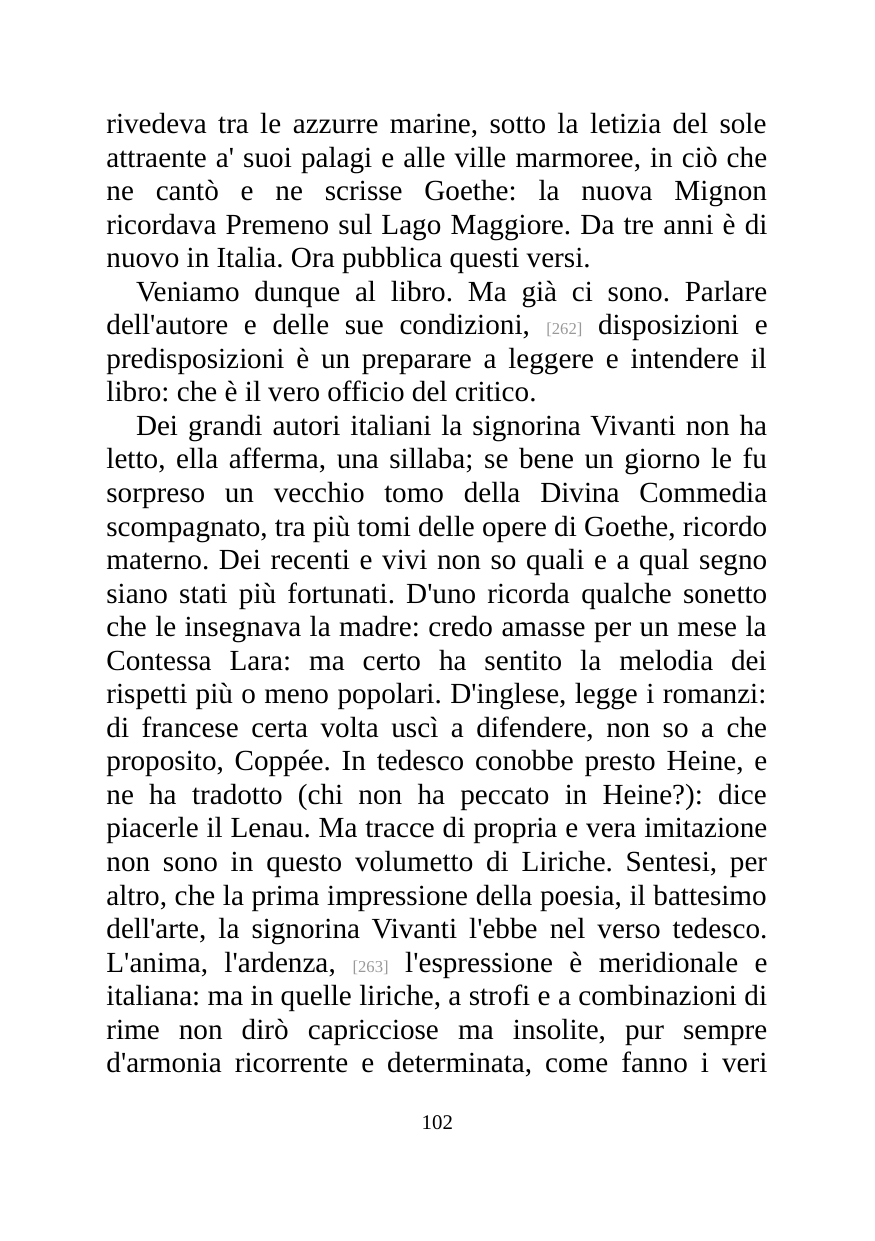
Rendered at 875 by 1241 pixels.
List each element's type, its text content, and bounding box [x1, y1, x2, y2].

text Dei grandi autori italiani la signorina Vivanti non ha letto, ella afferma, una sillaba; se bene un giorno le fu sorpreso un vecchio tomo della Divina Commedia scompagnato, tra più tomi delle opere di Goethe, ricordo materno. Dei recenti e vivi non so quali e a qual segno siano stati più fortunati. D'uno ricorda qualche sonetto che le insegnava la madre: credo amasse per un mese la Contessa Lara: ma certo ha sentito la melodia dei rispetti più o meno popolari. D'inglese, legge i romanzi: di francese certa volta uscì a difendere, non so a che proposito, Coppée. In tedesco conobbe presto Heine, e ne ha tradotto (chi non ha peccato in Heine?): dice piacerle il Lenau. Ma tracce di propria e vera imitazione non sono in questo volumetto di Liriche. Sentesi, per altro, che la prima impressione della poesia, il battesimo dell'arte, la signorina Vivanti l'ebbe nel verso tedesco. L'anima, l'ardenza, [263] l'espressione è meridionale e italiana: ma in quelle liriche, a strofi e a combinazioni di rime non dirò capricciose ma insolite, pur sempre d'armonia ricorrente e determinata, come fanno i veri [106, 408, 768, 1079]
text rivedeva tra le azzurre marine, sotto la letizia del sole attraente a' suoi palagi e alle ville marmoree, in ciò che ne cantò e ne scrisse Goethe: la nuova Mignon ricordava Premeno sul Lago Maggiore. Da tre anni è di nuovo in Italia. Ora pubblica questi versi. [106, 106, 768, 274]
text Veniamo dunque al libro. Ma già ci sono. Parlare dell'autore e delle sue condizioni, [262] disposizioni e predisposizioni è un preparare a leggere e intendere il libro: che è il vero officio del critico. [106, 274, 768, 408]
